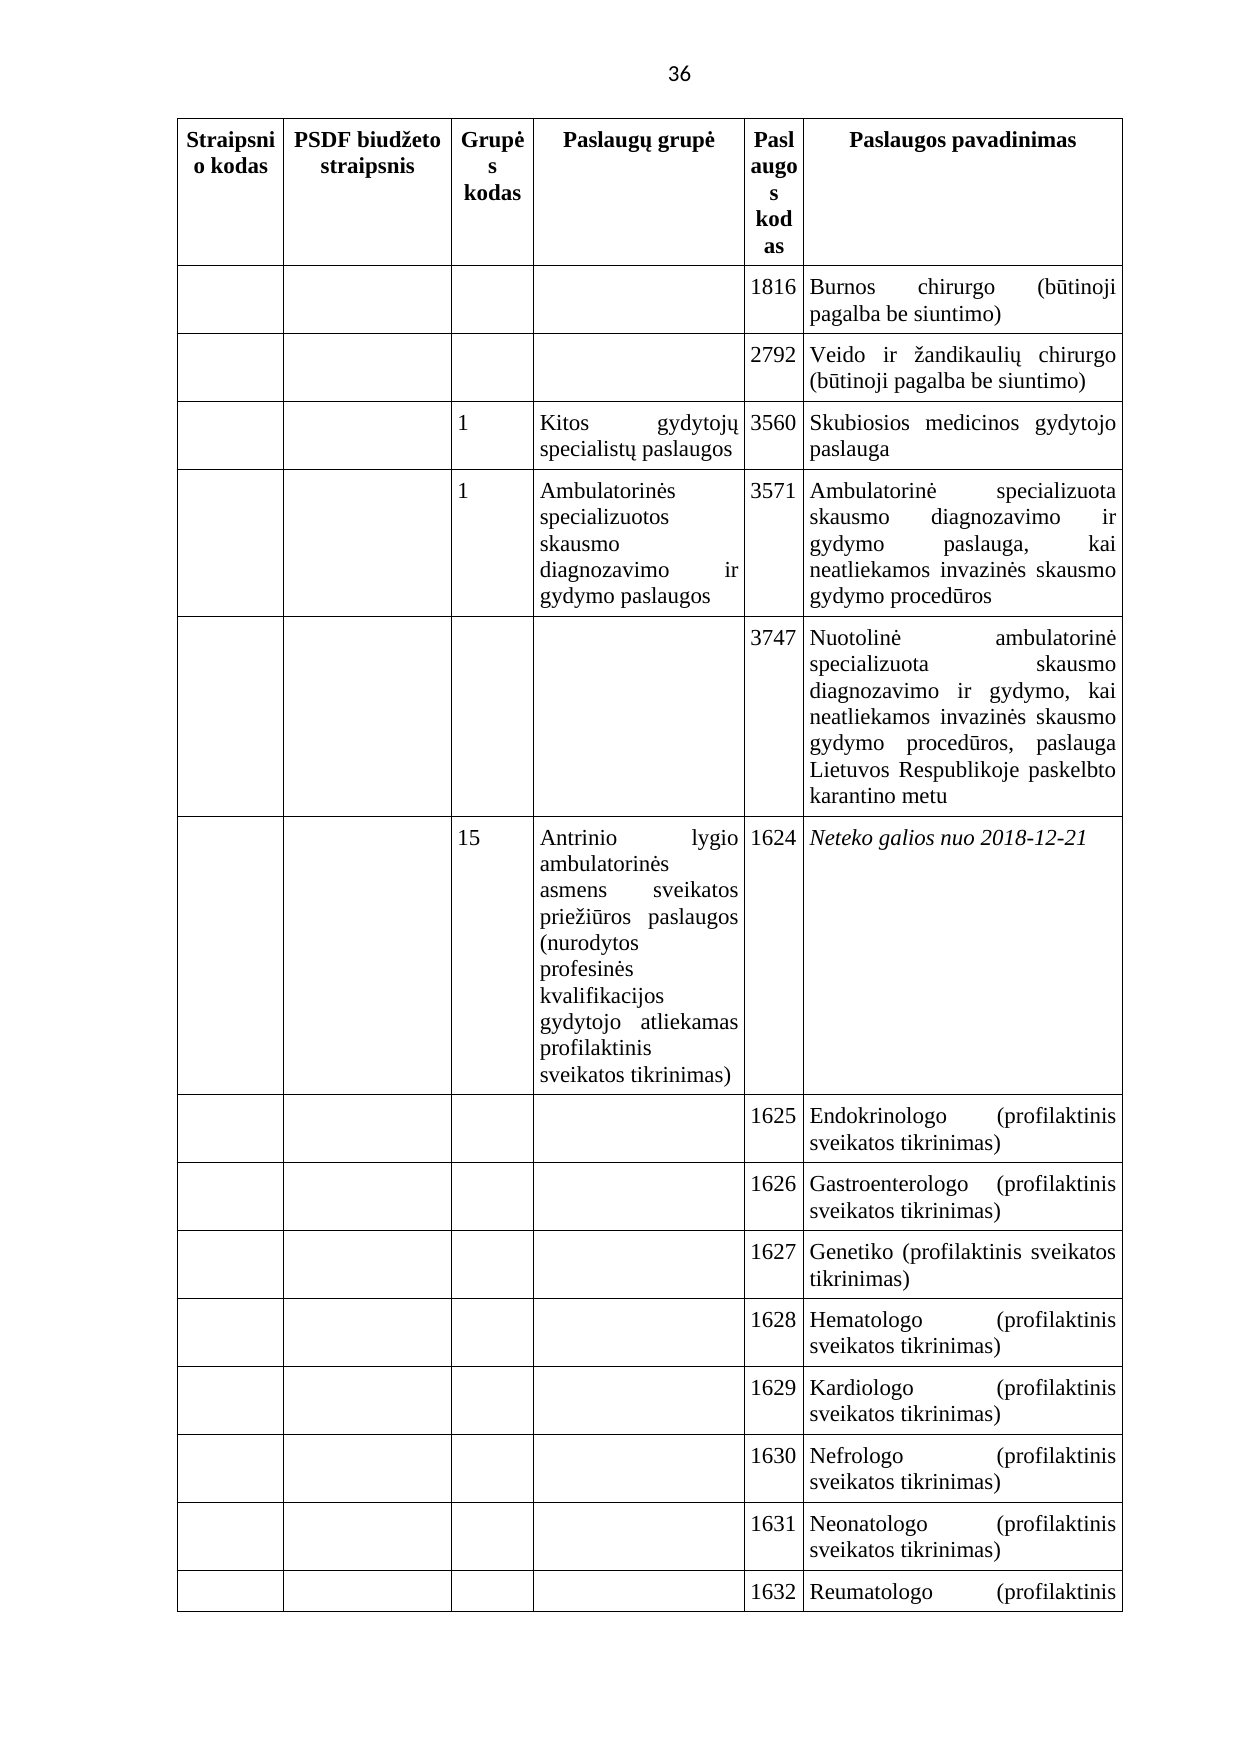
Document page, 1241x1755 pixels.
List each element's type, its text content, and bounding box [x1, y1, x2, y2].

table_cell Skubiosios medicinos gydytojo paslauga [804, 402, 1122, 469]
table_cell [534, 266, 744, 333]
table_cell 2792 [745, 334, 803, 401]
table_cell [452, 1299, 533, 1366]
table_cell [534, 1571, 744, 1611]
table_cell [534, 1299, 744, 1366]
table_cell Kardiologo (profilaktinis sveikatos tikrinimas) [804, 1367, 1122, 1434]
table_cell Endokrinologo (profilaktinis sveikatos tikrinimas) [804, 1095, 1122, 1162]
table_cell [178, 1571, 283, 1611]
table_cell [534, 617, 744, 816]
table_cell Hematologo (profilaktinis sveikatos tikrinimas) [804, 1299, 1122, 1366]
table_cell 1631 [745, 1503, 803, 1570]
table_cell [284, 266, 451, 333]
table_cell [284, 334, 451, 401]
table_cell [452, 1503, 533, 1570]
table_cell [178, 402, 283, 469]
table_cell [284, 1231, 451, 1298]
table_cell [284, 1299, 451, 1366]
table_cell [452, 1571, 533, 1611]
table_cell 1629 [745, 1367, 803, 1434]
table_cell [284, 1435, 451, 1502]
table_cell [452, 1367, 533, 1434]
table_cell Ambulatorinės specializuotos skausmo diagnozavimo ir gydymo paslaugos [534, 470, 744, 616]
table_cell [452, 334, 533, 401]
table_cell [534, 1435, 744, 1502]
table_cell [178, 1231, 283, 1298]
table_cell 3747 [745, 617, 803, 816]
table_cell [284, 1095, 451, 1162]
table_cell 15 [452, 817, 533, 1094]
table_cell [534, 1095, 744, 1162]
table_cell [534, 334, 744, 401]
table_cell [534, 1231, 744, 1298]
table_cell [178, 266, 283, 333]
table_cell [178, 470, 283, 616]
table_cell [178, 1435, 283, 1502]
table_cell [534, 1503, 744, 1570]
table_header Paslaugos kodas [745, 119, 803, 265]
table_cell Gastroenterologo (profilaktinis sveikatos tikrinimas) [804, 1163, 1122, 1230]
table_cell Genetiko (profilaktinis sveikatos tikrinimas) [804, 1231, 1122, 1298]
table_header Paslaugų grupė [534, 119, 744, 265]
table_cell Neteko galios nuo 2018-12-21 [804, 817, 1122, 1094]
table_cell [534, 1163, 744, 1230]
table_header Straipsnio kodas [178, 119, 283, 265]
table_cell [284, 817, 451, 1094]
table_cell 1 [452, 470, 533, 616]
table_cell Ambulatorinė specializuota skausmo diagnozavimo ir gydymo paslauga, kai neatliekamos invazinės skausmo gydymo procedūros [804, 470, 1122, 616]
table_cell Nuotolinė ambulatorinė specializuota skausmo diagnozavimo ir gydymo, kai neatliekamos invazinės skausmo gydymo procedūros, paslauga Lietuvos Respublikoje paskelbto karantino metu [804, 617, 1122, 816]
table_cell [178, 1503, 283, 1570]
table_cell Neonatologo (profilaktinis sveikatos tikrinimas) [804, 1503, 1122, 1570]
table_cell 1625 [745, 1095, 803, 1162]
table_cell Kitos gydytojų specialistų paslaugos [534, 402, 744, 469]
table_header Paslaugos pavadinimas [804, 119, 1122, 265]
table_cell [178, 617, 283, 816]
table_cell Burnos chirurgo (būtinoji pagalba be siuntimo) [804, 266, 1122, 333]
table_cell [178, 334, 283, 401]
table_cell [178, 1299, 283, 1366]
table_cell 1816 [745, 266, 803, 333]
table_cell [452, 1163, 533, 1230]
table_cell [284, 470, 451, 616]
table_cell 1632 [745, 1571, 803, 1611]
table_cell 3571 [745, 470, 803, 616]
table_header Grupės kodas [452, 119, 533, 265]
table_cell [178, 1367, 283, 1434]
table_cell Veido ir žandikaulių chirurgo (būtinoji pagalba be siuntimo) [804, 334, 1122, 401]
table_cell [452, 1231, 533, 1298]
table_cell [284, 1163, 451, 1230]
table_cell 1626 [745, 1163, 803, 1230]
table_cell [178, 817, 283, 1094]
table_cell 1630 [745, 1435, 803, 1502]
table_cell [452, 617, 533, 816]
table_cell [534, 1367, 744, 1434]
table_cell [284, 1571, 451, 1611]
table_cell [452, 1095, 533, 1162]
table_cell [452, 1435, 533, 1502]
table_cell [178, 1095, 283, 1162]
table_cell 1628 [745, 1299, 803, 1366]
table_cell 1624 [745, 817, 803, 1094]
table_cell Antrinio lygio ambulatorinės asmens sveikatos priežiūros paslaugos (nurodytos profesinės kvalifikacijos gydytojo atliekamas profilaktinis sveikatos tikrinimas) [534, 817, 744, 1094]
table_cell 3560 [745, 402, 803, 469]
table_cell Nefrologo (profilaktinis sveikatos tikrinimas) [804, 1435, 1122, 1502]
table_cell [178, 1163, 283, 1230]
table_cell [284, 1503, 451, 1570]
table_cell [284, 402, 451, 469]
table_header PSDF biudžeto straipsnis [284, 119, 451, 265]
table_cell [284, 617, 451, 816]
table_cell Reumatologo (profilaktinis [804, 1571, 1122, 1611]
table_cell 1627 [745, 1231, 803, 1298]
table_cell [452, 266, 533, 333]
table_cell 1 [452, 402, 533, 469]
table_cell [284, 1367, 451, 1434]
